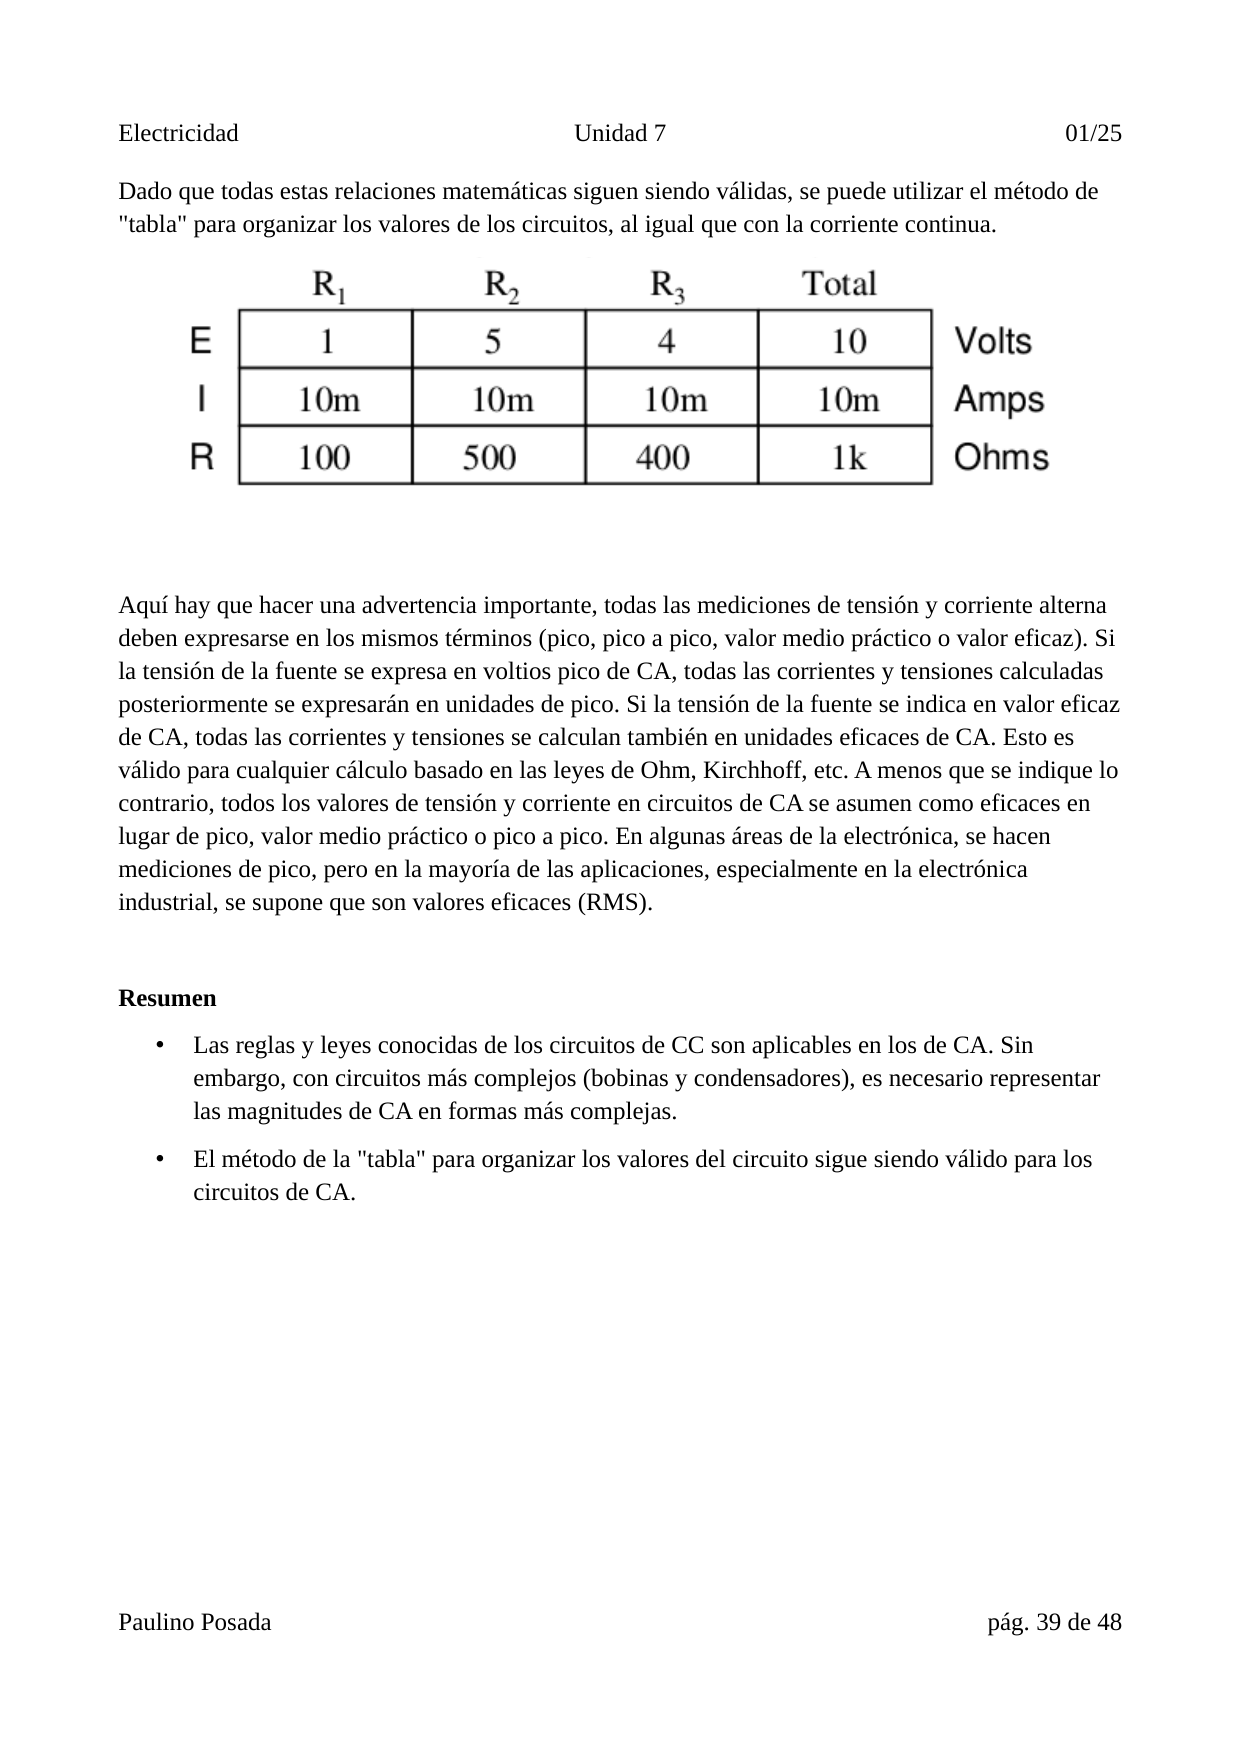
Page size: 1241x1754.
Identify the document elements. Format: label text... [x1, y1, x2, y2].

list Las reglas y leyes conocidas de los circuitos de CC son aplicables en los de CA. Sin embargo, con circuitos más complejos (bobinas y condensadores), es necesario representar las magnitudes de CA en formas más complejas. [156, 1030, 1122, 1125]
text Aquí hay que hacer una advertencia importante, todas las mediciones de tensión y corriente alterna deben expresarse en los mismos términos (pico, pico a pico, valor medio práctico o valor eficaz). Si la tensión de la fuente se expresa en voltios pico de CA, todas las corrientes y tensiones calculadas posteriormente se expresarán en unidades de pico. Si la tensión de la fuente se indica en valor eficaz de CA, todas las corrientes y tensiones se calculan también en unidades eficaces de CA. Esto es válido para cualquier cálculo basado en las leyes de Ohm, Kirchhoff, etc. A menos que se indique lo contrario, todos los valores de tensión y corriente en circuitos de CA se asumen como eficaces en lugar de pico, valor medio práctico o pico a pico. En algunas áreas de la electrónica, se hacen mediciones de pico, pero en la mayoría de las aplicaciones, especialmente en la electrónica industrial, se supone que son valores eficaces (RMS). [118, 590, 1122, 916]
list El método de la "tabla" para organizar los valores del circuito sigue siendo válido para los circuitos de CA. [156, 1144, 1122, 1206]
text Resumen [118, 983, 1122, 1011]
picture [178, 257, 1062, 501]
text Dado que todas estas relaciones matemáticas siguen siendo válidas, se puede utilizar el método de "tabla" para organizar los valores de los circuitos, al igual que con la corriente continua. [118, 176, 1122, 238]
